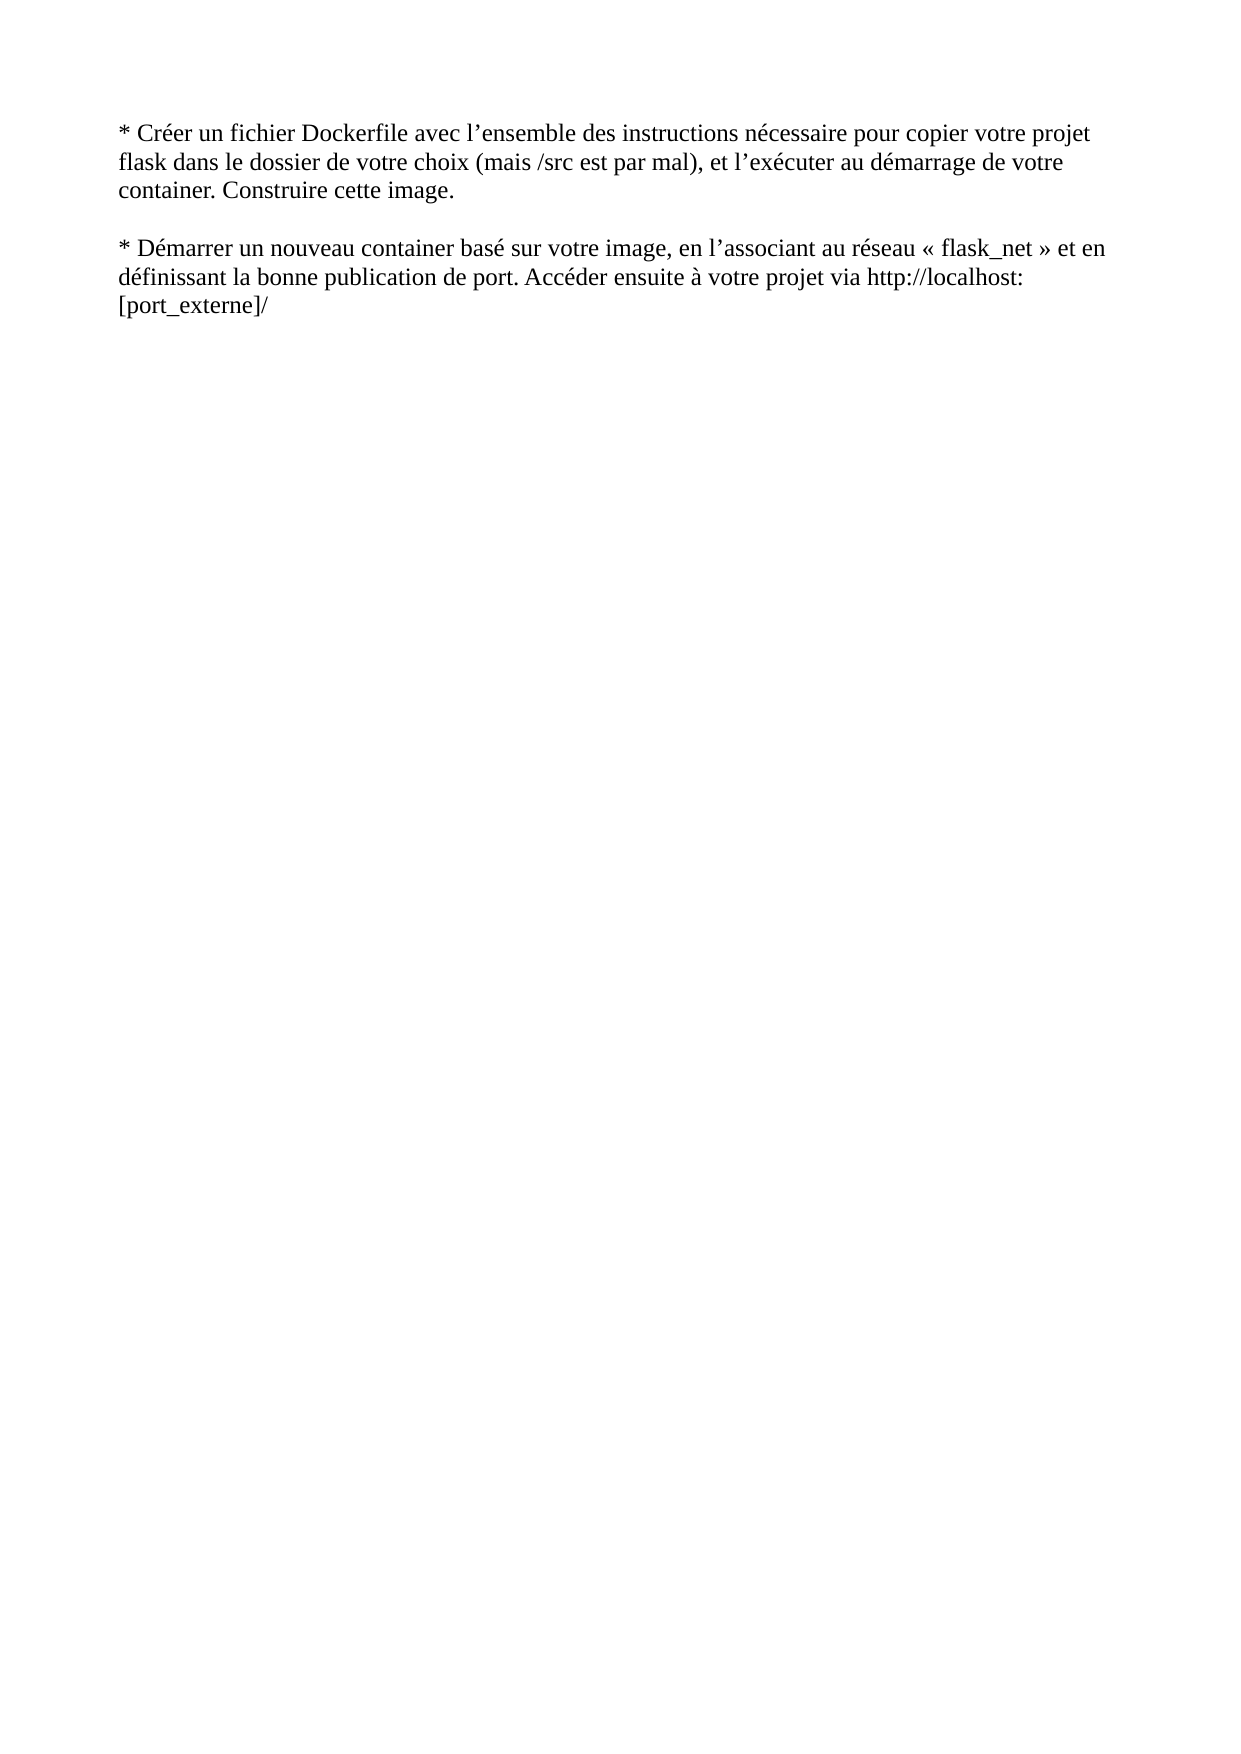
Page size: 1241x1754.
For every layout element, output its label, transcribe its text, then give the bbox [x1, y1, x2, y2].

text * Créer un fichier Dockerfile avec l’ensemble des instructions nécessaire pour copier votre projet flask dans le dossier de votre choix (mais /src est par mal), et l’exécuter au démarrage de votre container. Construire cette image. [118, 118, 1122, 204]
text * Démarrer un nouveau container basé sur votre image, en l’associant au réseau « flask_net » et en définissant la bonne publication de port. Accéder ensuite à votre projet via http://localhost:[port_externe]/ [118, 233, 1122, 319]
